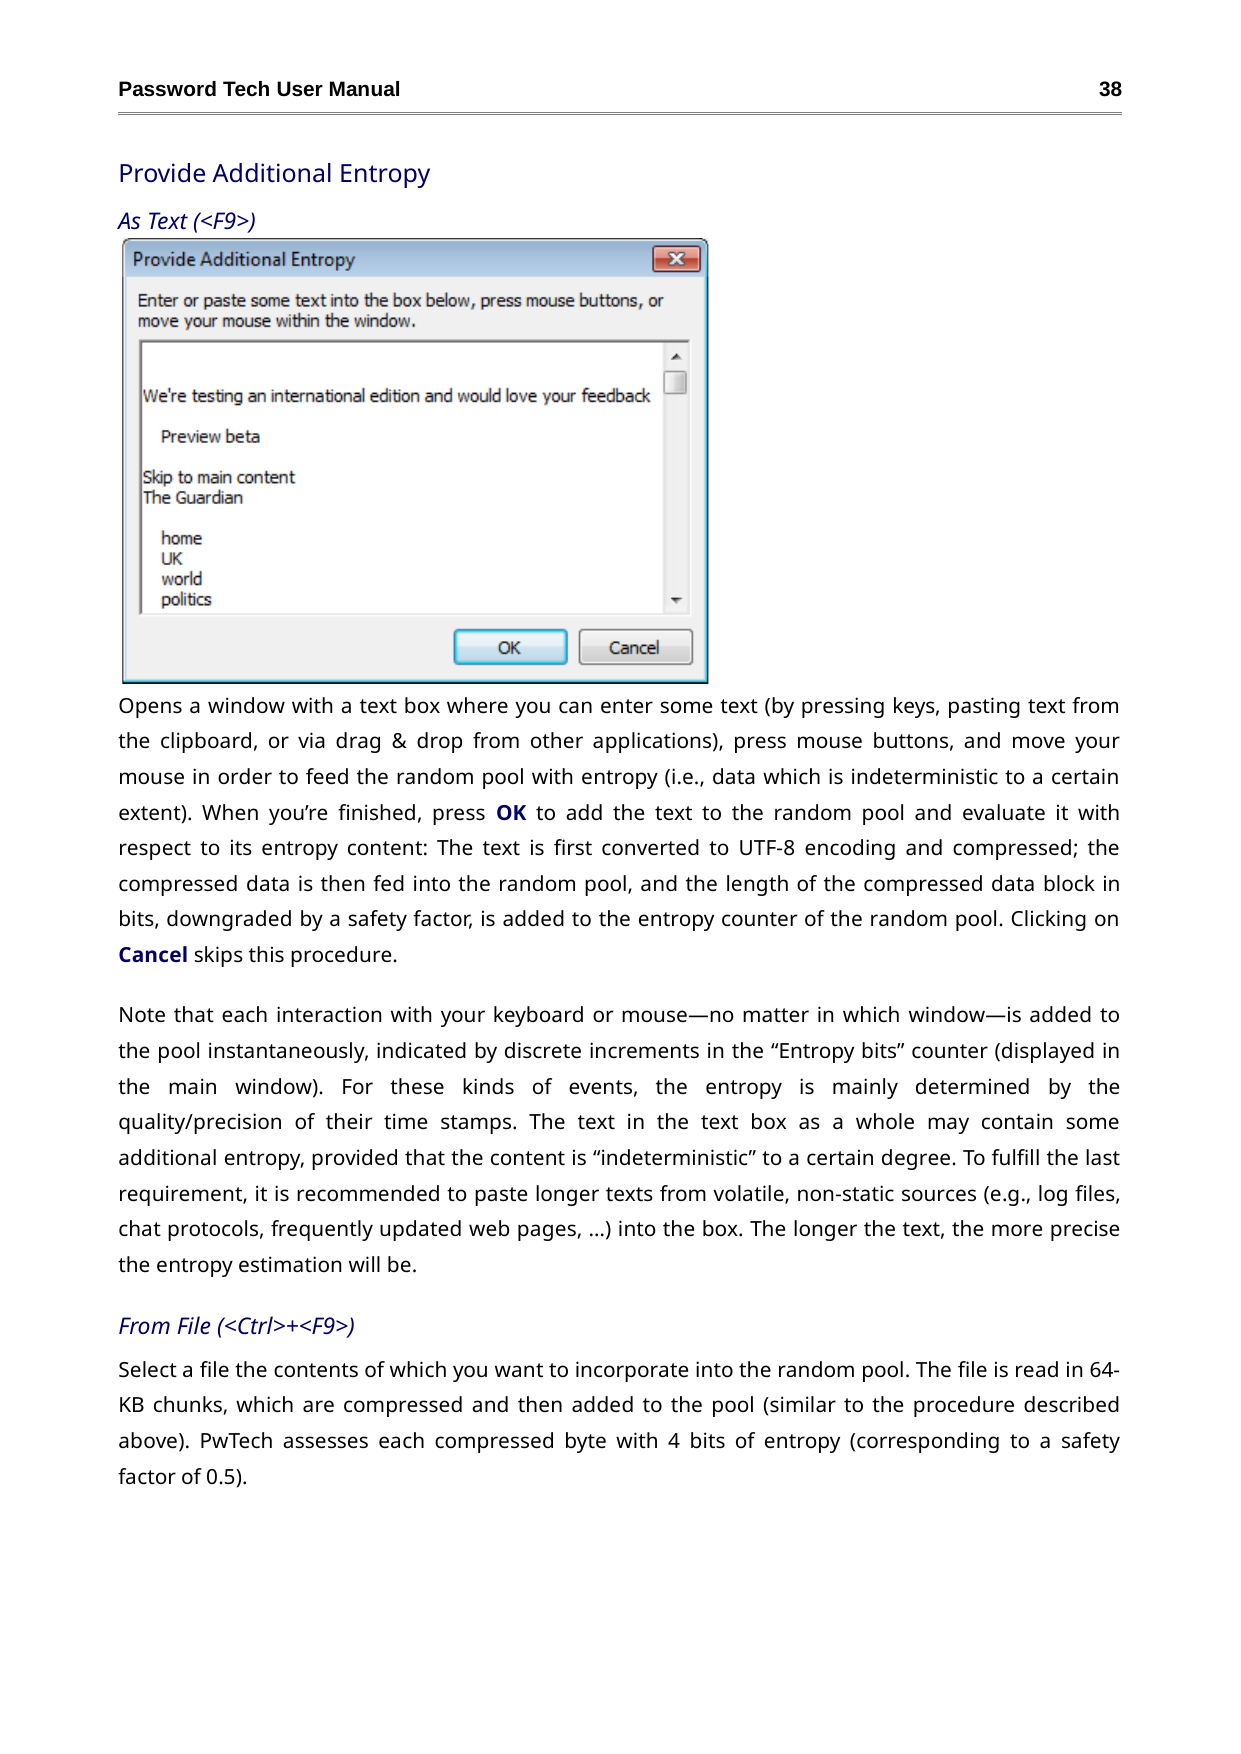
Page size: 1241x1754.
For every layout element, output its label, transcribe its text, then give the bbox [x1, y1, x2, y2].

subtitle As Text (<F9>) [118, 205, 1122, 236]
text Note that each interaction with your keyboard or mouse—no matter in which window—is added to the pool instantaneously, indicated by discrete increments in the “Entropy bits” counter (displayed in the main window). For these kinds of events, the entropy is mainly determined by the quality/precision of their time stamps. The text in the text box as a whole may contain some additional entropy, provided that the content is “indeterministic” to a certain degree. To fulfill the last requirement, it is recommended to paste longer texts from volatile, non-static sources (e.g., log files, chat protocols, frequently updated web pages, …) into the box. The longer the text, the more precise the entropy estimation will be. [118, 1000, 1122, 1278]
subtitle From File (<Ctrl>+<F9>) [118, 1310, 1122, 1341]
subtitle Provide Additional Entropy [118, 156, 1122, 190]
picture [122, 238, 709, 684]
text Select a file the contents of which you want to incorporate into the random pool. The file is read in 64-KB chunks, which are compressed and then added to the pool (similar to the procedure described above). PwTech assesses each compressed byte with 4 bits of entropy (corresponding to a safety factor of 0.5). [118, 1355, 1122, 1490]
text Opens a window with a text box where you can enter some text (by pressing keys, pasting text from the clipboard, or via drag & drop from other applications), press mouse buttons, and move your mouse in order to feed the random pool with entropy (i.e., data which is indeterministic to a certain extent). When you’re finished, press OK to add the text to the random pool and evaluate it with respect to its entropy content: The text is first converted to UTF-8 encoding and compressed; the compressed data is then fed into the random pool, and the length of the compressed data block in bits, downgraded by a safety factor, is added to the entropy counter of the random pool. Clicking on Cancel skips this procedure. [118, 684, 1122, 968]
